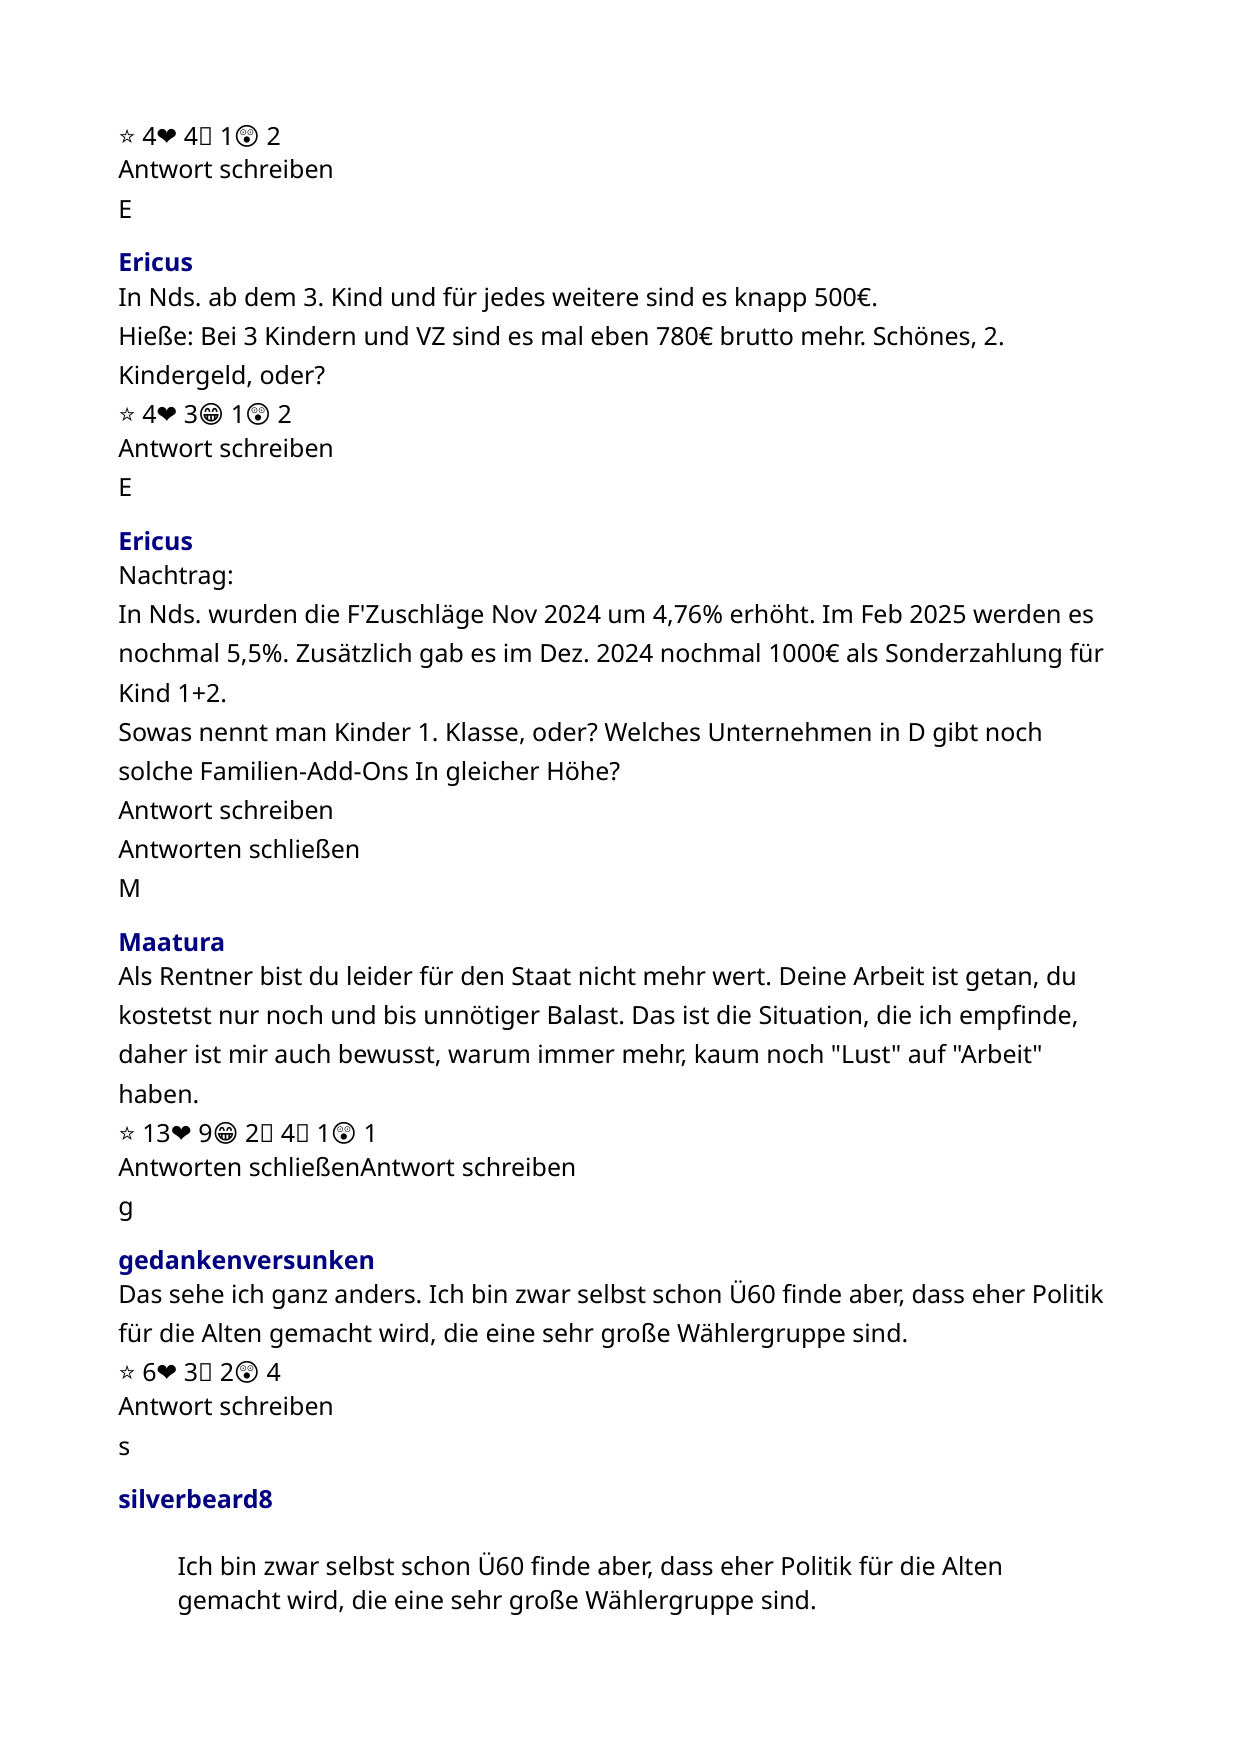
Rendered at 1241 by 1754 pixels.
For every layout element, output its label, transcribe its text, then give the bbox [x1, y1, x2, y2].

text Antworten schließen [118, 832, 1122, 866]
text Ich bin zwar selbst schon Ü60 finde aber, dass eher Politik für die Alten gemacht wird, die eine sehr große Wählergruppe sind. [177, 1549, 1063, 1617]
text In Nds. ab dem 3. Kind und für jedes weitere sind es knapp 500€. [118, 279, 1122, 313]
text E [118, 470, 1122, 504]
text E [118, 191, 1122, 225]
text Als Rentner bist du leider für den Staat nicht mehr wert. Deine Arbeit ist getan, du kostetst nur noch und bis unnötiger Balast. Das ist die Situation, die ich empfinde, daher ist mir auch bewusst, warum immer mehr, kaum noch "Lust" auf "Arbeit" haben. [118, 959, 1122, 1110]
text ⭐️ 13❤️ 9😁 2🙁 4🤨 1😲 1 [118, 1116, 1122, 1149]
subtitle Ericus [118, 245, 1122, 279]
text g [118, 1189, 1122, 1223]
text ⭐️ 4❤️ 4🙁 1😲 2 [118, 118, 1122, 152]
text In Nds. wurden die F'Zuschläge Nov 2024 um 4,76% erhöht. Im Feb 2025 werden es nochmal 5,5%. Zusätzlich gab es im Dez. 2024 nochmal 1000€ als Sonderzahlung für Kind 1+2. [118, 597, 1122, 709]
text Sowas nennt man Kinder 1. Klasse, oder? Welches Unternehmen in D gibt noch solche Familien-Add-Ons In gleicher Höhe? [118, 714, 1122, 788]
text Antwort schreiben [118, 1389, 1122, 1423]
text Antwort schreiben [118, 152, 1122, 186]
subtitle gedankenversunken [118, 1242, 1122, 1277]
text Das sehe ich ganz anders. Ich bin zwar selbst schon Ü60 finde aber, dass eher Politik für die Alten gemacht wird, die eine sehr große Wählergruppe sind. [118, 1277, 1122, 1350]
text Antwort schreiben [118, 431, 1122, 465]
subtitle Ericus [118, 524, 1122, 558]
text M [118, 871, 1122, 905]
subtitle Maatura [118, 925, 1122, 959]
text Nachtrag: [118, 558, 1122, 592]
text ⭐️ 6❤️ 3🤨 2😲 4 [118, 1355, 1122, 1389]
text ⭐️ 4❤️ 3😁 1😲 2 [118, 397, 1122, 431]
text Antwort schreiben [118, 793, 1122, 827]
subtitle silverbeard8 [118, 1482, 1122, 1516]
text Antworten schließenAntwort schreiben [118, 1149, 1122, 1184]
text s [118, 1428, 1122, 1462]
text Hieße: Bei 3 Kindern und VZ sind es mal eben 780€ brutto mehr. Schönes, 2. Kindergeld, oder? [118, 318, 1122, 392]
